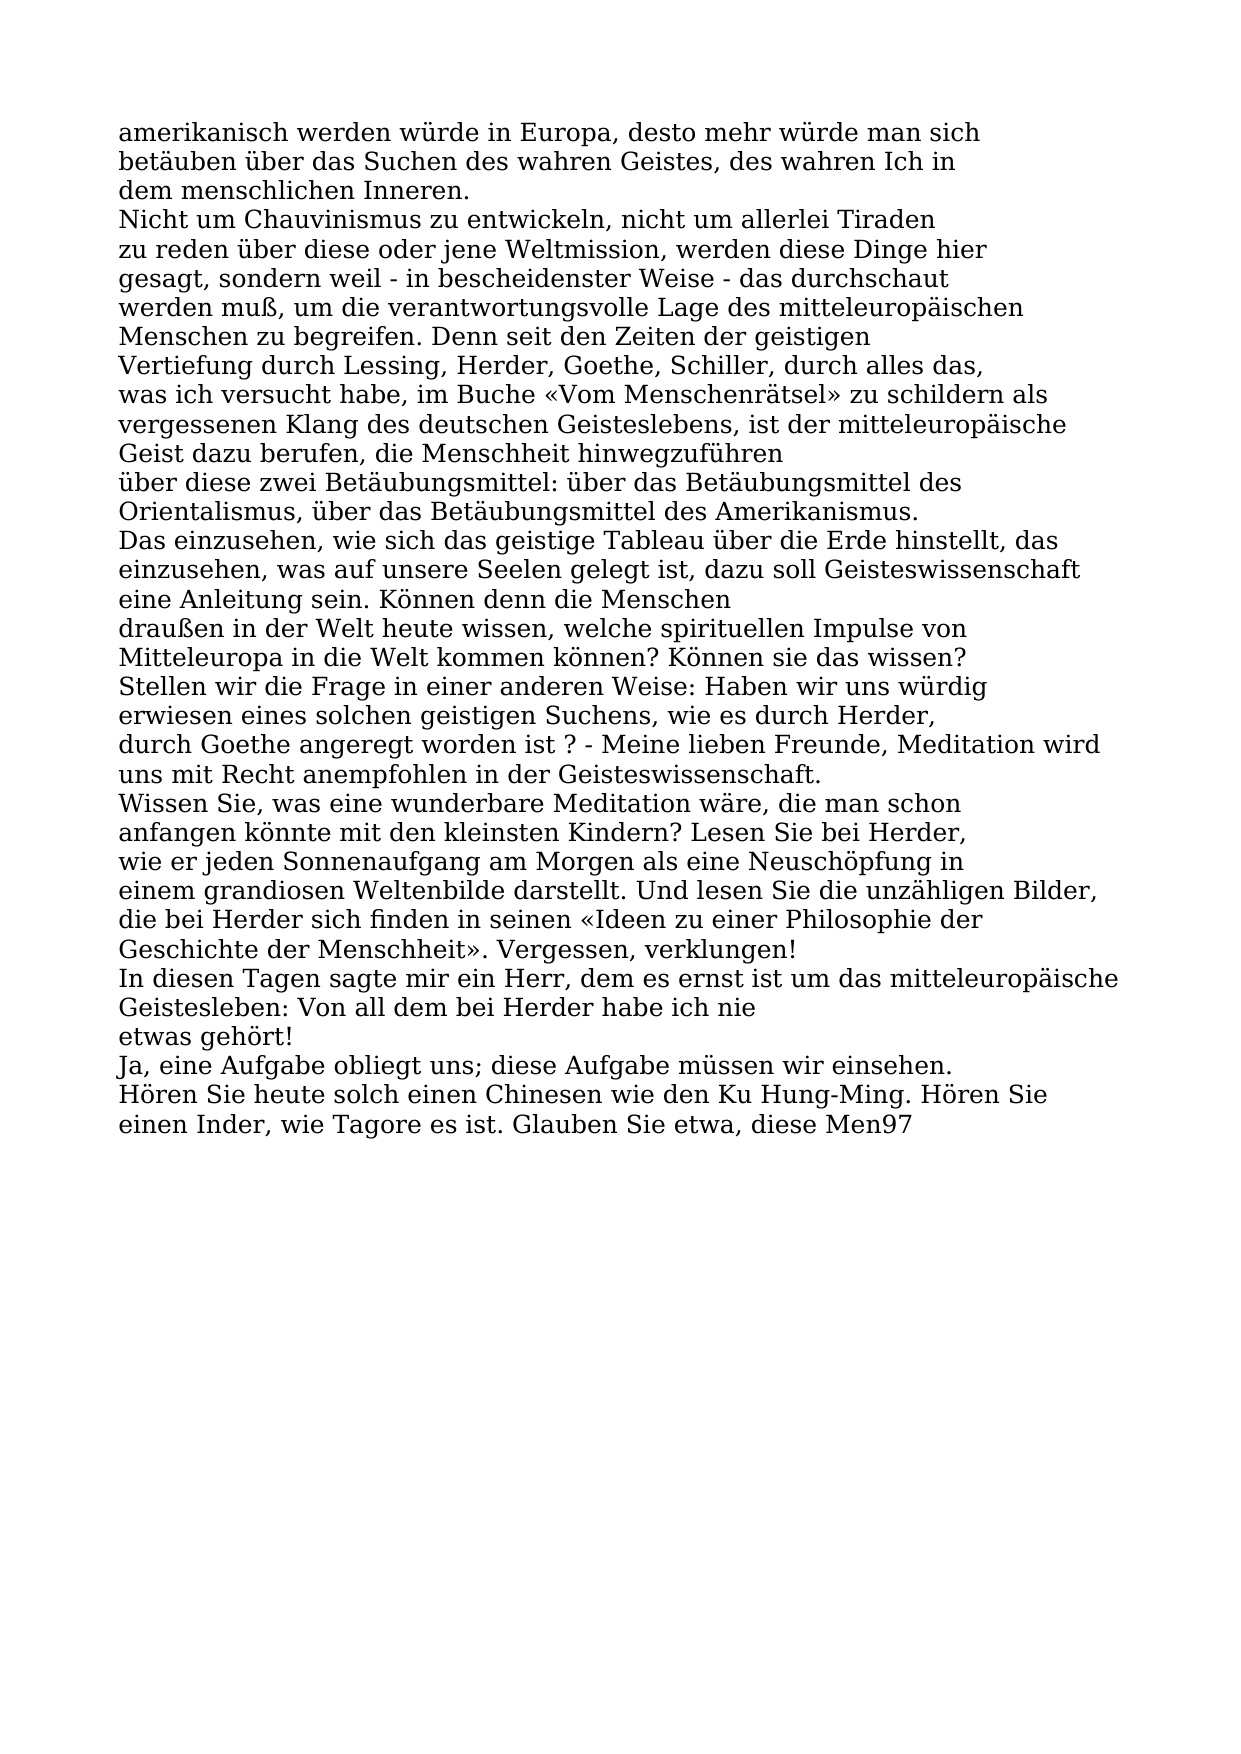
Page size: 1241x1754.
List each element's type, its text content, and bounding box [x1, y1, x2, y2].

text Stellen wir die Frage in einer anderen Weise: Haben wir uns würdig [118, 672, 1122, 701]
text Das einzusehen, wie sich das geistige Tableau über die Erde hinstellt, das einzusehen, was auf unsere Seelen gelegt ist, dazu soll Geisteswissenschaft eine Anleitung sein. Können denn die Menschen [118, 526, 1122, 614]
text etwas gehört! [118, 1022, 1122, 1051]
text draußen in der Welt heute wissen, welche spirituellen Impulse von [118, 614, 1122, 643]
text In diesen Tagen sagte mir ein Herr, dem es ernst ist um das mitteleuropäische Geistesleben: Von all dem bei Herder habe ich nie [118, 964, 1122, 1022]
text Mitteleuropa in die Welt kommen können? Können sie das wissen? [118, 643, 1122, 672]
text anfangen könnte mit den kleinsten Kindern? Lesen Sie bei Herder, [118, 818, 1122, 847]
text Wissen Sie, was eine wunderbare Meditation wäre, die man schon [118, 789, 1122, 818]
text gesagt, sondern weil - in bescheidenster Weise - das durchschaut [118, 264, 1122, 293]
text Hören Sie heute solch einen Chinesen wie den Ku Hung-Ming. Hören Sie einen Inder, wie Tagore es ist. Glauben Sie etwa, diese Men97 [118, 1081, 1122, 1139]
text Ja, eine Aufgabe obliegt uns; diese Aufgabe müssen wir einsehen. [118, 1051, 1122, 1081]
text über diese zwei Betäubungsmittel: über das Betäubungsmittel des [118, 468, 1122, 497]
text durch Goethe angeregt worden ist ? - Meine lieben Freunde, Meditation wird uns mit Recht anempfohlen in der Geisteswissenschaft. [118, 731, 1122, 789]
text was ich versucht habe, im Buche «Vom Menschenrätsel» zu schildern als vergessenen Klang des deutschen Geisteslebens, ist der mitteleuropäische Geist dazu berufen, die Menschheit hinwegzuführen [118, 381, 1122, 468]
text Vertiefung durch Lessing, Herder, Goethe, Schiller, durch alles das, [118, 351, 1122, 381]
text erwiesen eines solchen geistigen Suchens, wie es durch Herder, [118, 701, 1122, 731]
text werden muß, um die verantwortungsvolle Lage des mitteleuropäischen Menschen zu begreifen. Denn seit den Zeiten der geistigen [118, 293, 1122, 351]
text einem grandiosen Weltenbilde darstellt. Und lesen Sie die unzähligen Bilder, die bei Herder sich finden in seinen «Ideen zu einer Philosophie der Geschichte der Menschheit». Vergessen, verklungen! [118, 876, 1122, 964]
text zu reden über diese oder jene Weltmission, werden diese Dinge hier [118, 235, 1122, 264]
text betäuben über das Suchen des wahren Geistes, des wahren Ich in [118, 147, 1122, 176]
text Nicht um Chauvinismus zu entwickeln, nicht um allerlei Tiraden [118, 206, 1122, 235]
text wie er jeden Sonnenaufgang am Morgen als eine Neuschöpfung in [118, 847, 1122, 876]
text amerikanisch werden würde in Europa, desto mehr würde man sich [118, 118, 1122, 147]
text dem menschlichen Inneren. [118, 176, 1122, 206]
text Orientalismus, über das Betäubungsmittel des Amerikanismus. [118, 497, 1122, 526]
